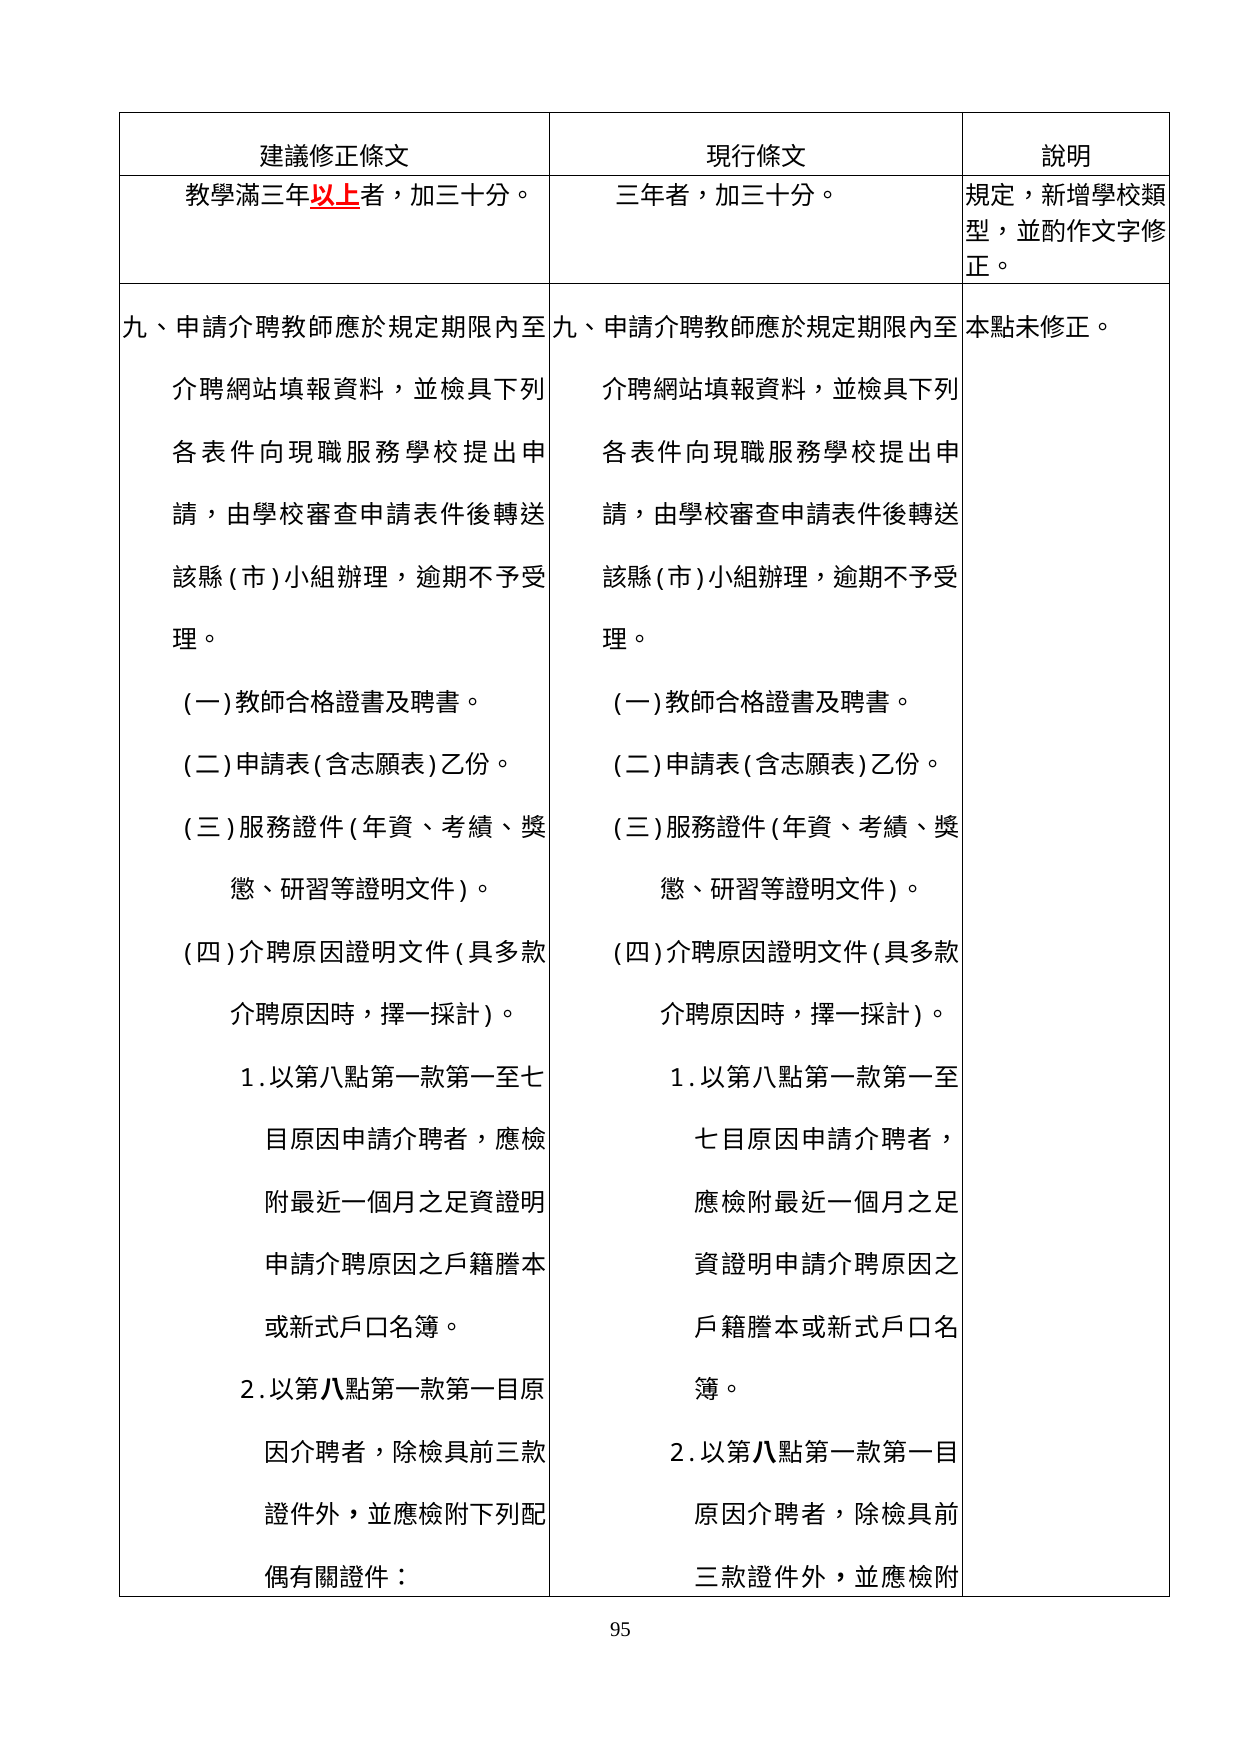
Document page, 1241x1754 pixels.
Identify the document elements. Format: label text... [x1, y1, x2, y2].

table_cell 本點未修正。 [963, 284, 1169, 1596]
table_cell 規定，新增學校類型，並酌作文字修正。 [963, 176, 1169, 283]
table_cell 九、申請介聘教師應於規定期限內至介聘網站填報資料，並檢具下列各表件向現職服務學校提出申請，由學校審查申請表件後轉送該縣(市)小組辦理，逾期不予受理。 (一)教師合格證書及聘書。 (二)申請表(含志願表)乙份。 (三)服務證件(年資、考績、獎懲、研習等證明文件)。 (四)介聘原因證明文件(具多款介聘原因時，擇一採計)。 1.以第八點第一款第一至七目原因申請介聘者，應檢附最近一個月之足資證明申請介聘原因之戶籍謄本或新式戶口名簿。 2.以第八點第一款第一目原因介聘者，除檢具前三款證件外，並應檢附下列配偶有關證件： [120, 284, 549, 1596]
table_header 現行條文 [550, 113, 962, 175]
table_header 說明 [963, 113, 1169, 175]
table_cell 三年者，加三十分。 [550, 176, 962, 283]
table_cell 教學滿三年以上者，加三十分。 [120, 176, 549, 283]
table_cell 九、申請介聘教師應於規定期限內至介聘網站填報資料，並檢具下列各表件向現職服務學校提出申請，由學校審查申請表件後轉送該縣(市)小組辦理，逾期不予受理。 (一)教師合格證書及聘書。 (二)申請表(含志願表)乙份。 (三)服務證件(年資、考績、獎懲、研習等證明文件)。 (四)介聘原因證明文件(具多款介聘原因時，擇一採計)。 1.以第八點第一款第一至七目原因申請介聘者，應檢附最近一個月之足資證明申請介聘原因之戶籍謄本或新式戶口名簿。 2.以第八點第一款第一目原因介聘者，除檢具前三款證件外，並應檢附 [550, 284, 962, 1596]
table_header 建議修正條文 [120, 113, 549, 175]
